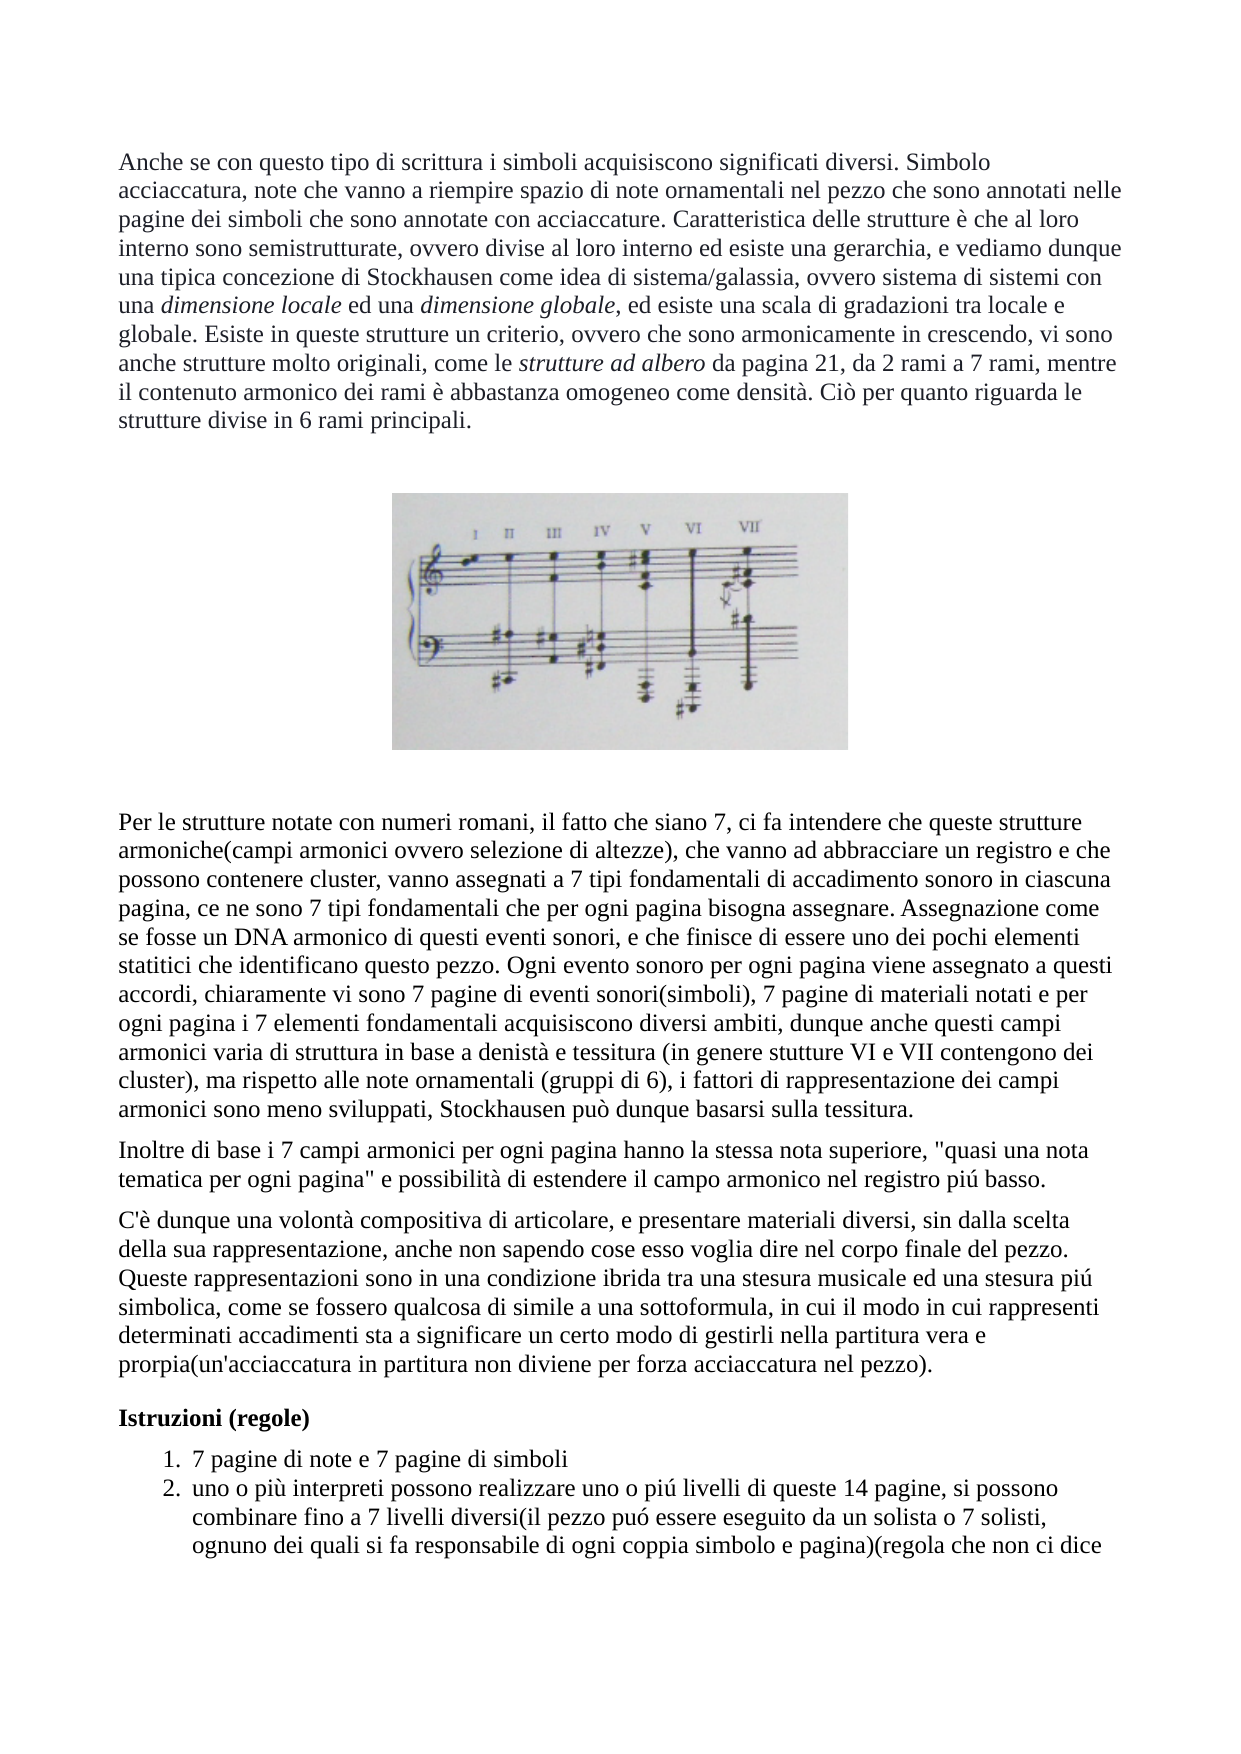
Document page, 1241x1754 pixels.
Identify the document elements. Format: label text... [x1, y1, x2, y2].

text Inoltre di base i 7 campi armonici per ogni pagina hanno la stessa nota superiore, "quasi una nota tematica per ogni pagina" e possibilità di estendere il campo armonico nel registro piú basso. [118, 1136, 1122, 1193]
text Per le strutture notate con numeri romani, il fatto che siano 7, ci fa intendere che queste strutture armoniche(campi armonici ovvero selezione di altezze), che vanno ad abbracciare un registro e che possono contenere cluster, vanno assegnati a 7 tipi fondamentali di accadimento sonoro in ciascuna pagina, ce ne sono 7 tipi fondamentali che per ogni pagina bisogna assegnare. Assegnazione come se fosse un DNA armonico di questi eventi sonori, e che finisce di essere uno dei pochi elementi statitici che identificano questo pezzo. Ogni evento sonoro per ogni pagina viene assegnato a questi accordi, chiaramente vi sono 7 pagine di eventi sonori(simboli), 7 pagine di materiali notati e per ogni pagina i 7 elementi fondamentali acquisiscono diversi ambiti, dunque anche questi campi armonici varia di struttura in base a denistà e tessitura (in genere stutture VI e VII contengono dei cluster), ma rispetto alle note ornamentali (gruppi di 6), i fattori di rappresentazione dei campi armonici sono meno sviluppati, Stockhausen può dunque basarsi sulla tessitura. [118, 807, 1122, 1123]
subtitle Istruzioni (regole) [118, 1403, 1122, 1432]
picture [392, 493, 849, 750]
text C'è dunque una volontà compositiva di articolare, e presentare materiali diversi, sin dalla scelta della sua rappresentazione, anche non sapendo cose esso voglia dire nel corpo finale del pezzo. Queste rappresentazioni sono in una condizione ibrida tra una stesura musicale ed una stesura piú simbolica, come se fossero qualcosa di simile a una sottoformula, in cui il modo in cui rappresenti determinati accadimenti sta a significare un certo modo di gestirli nella partitura vera e prorpia(un'acciaccatura in partitura non diviene per forza acciaccatura nel pezzo). [118, 1206, 1122, 1378]
list 7 pagine di note e 7 pagine di simboli [162, 1444, 1122, 1473]
list uno o più interpreti possono realizzare uno o piú livelli di queste 14 pagine, si possono combinare fino a 7 livelli diversi(il pezzo puó essere eseguito da un solista o 7 solisti, ognuno dei quali si fa responsabile di ogni coppia simbolo e pagina)(regola che non ci dice [162, 1473, 1122, 1559]
text Anche se con questo tipo di scrittura i simboli acquisiscono significati diversi. Simbolo acciaccatura, note che vanno a riempire spazio di note ornamentali nel pezzo che sono annotati nelle pagine dei simboli che sono annotate con acciaccature. Caratteristica delle strutture è che al loro interno sono semistrutturate, ovvero divise al loro interno ed esiste una gerarchia, e vediamo dunque una tipica concezione di Stockhausen come idea di sistema/galassia, ovvero sistema di sistemi con una dimensione locale ed una dimensione globale, ed esiste una scala di gradazioni tra locale e globale. Esiste in queste strutture un criterio, ovvero che sono armonicamente in crescendo, vi sono anche strutture molto originali, come le strutture ad albero da pagina 21, da 2 rami a 7 rami, mentre il contenuto armonico dei rami è abbastanza omogeneo come densità. Ciò per quanto riguarda le strutture divise in 6 rami principali. [118, 147, 1122, 434]
